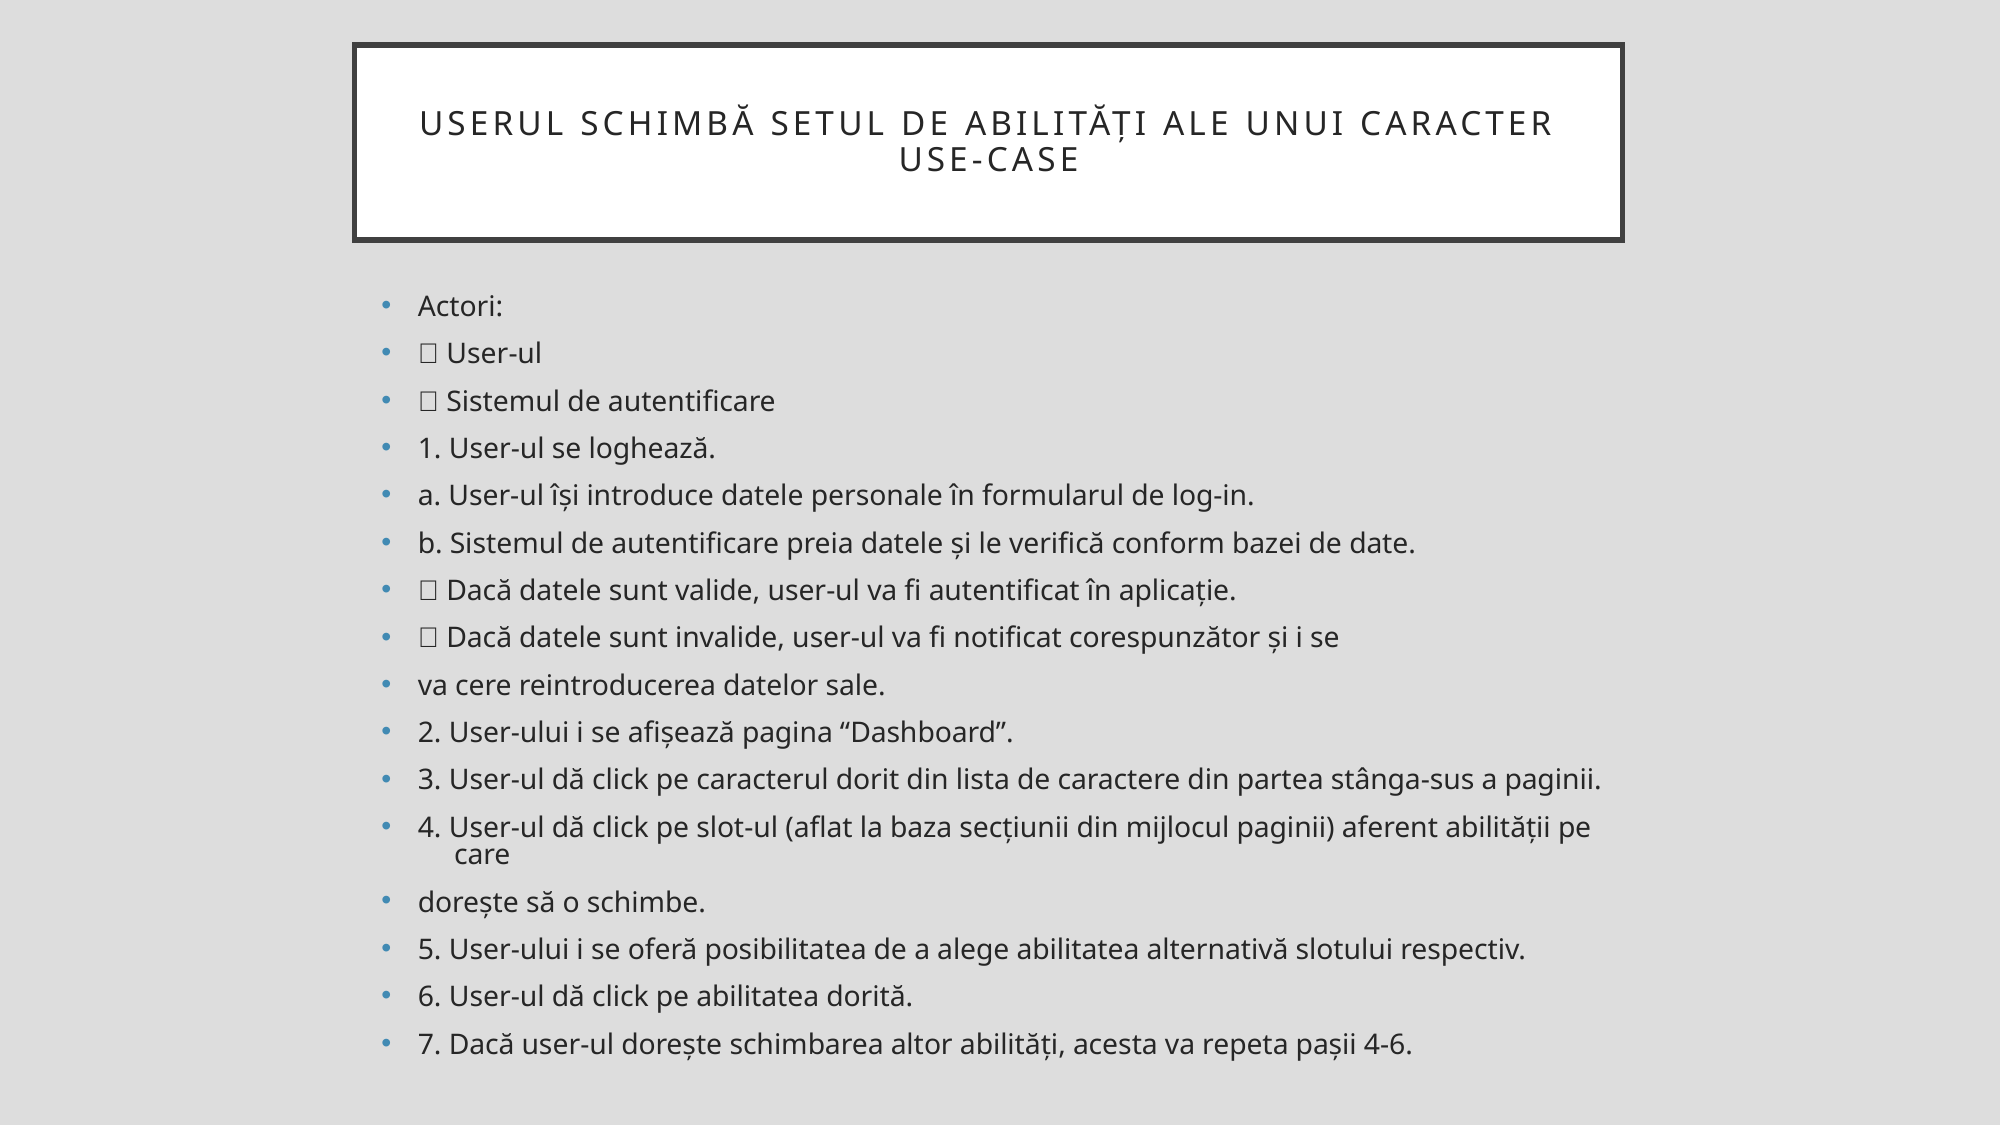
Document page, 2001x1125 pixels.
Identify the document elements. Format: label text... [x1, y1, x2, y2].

list Actori:  User-ul  Sistemul de autentificare 1. User-ul se loghează. a. User-ul își introduce datele personale în formularul de log-in. b. Sistemul de autentificare preia datele și le verifică conform bazei de date.  Dacă datele sunt valide, user-ul va fi autentificat în aplicație.  Dacă datele sunt invalide, user-ul va fi notificat corespunzător și i se va cere reintroducerea datelor sale. 2. User-ului i se afișează pagina “Dashboard”. 3. User-ul dă click pe caracterul dorit din lista de caractere din partea stânga-sus a paginii. 4. User-ul dă click pe slot-ul (aflat la baza secțiunii din mijlocul paginii) aferent abilității pe care dorește să o schimbe. 5. User-ului i se oferă posibilitatea de a alege abilitatea alternativă slotului respectiv. 6. User-ul dă click pe abilitatea dorită. 7. Dacă user-ul dorește schimbarea altor abilități, acesta va repeta pașii 4-6. [366, 287, 1634, 1079]
title Userul schimbă setul de abilități ale unui caracter Use-Case [354, 45, 1623, 241]
